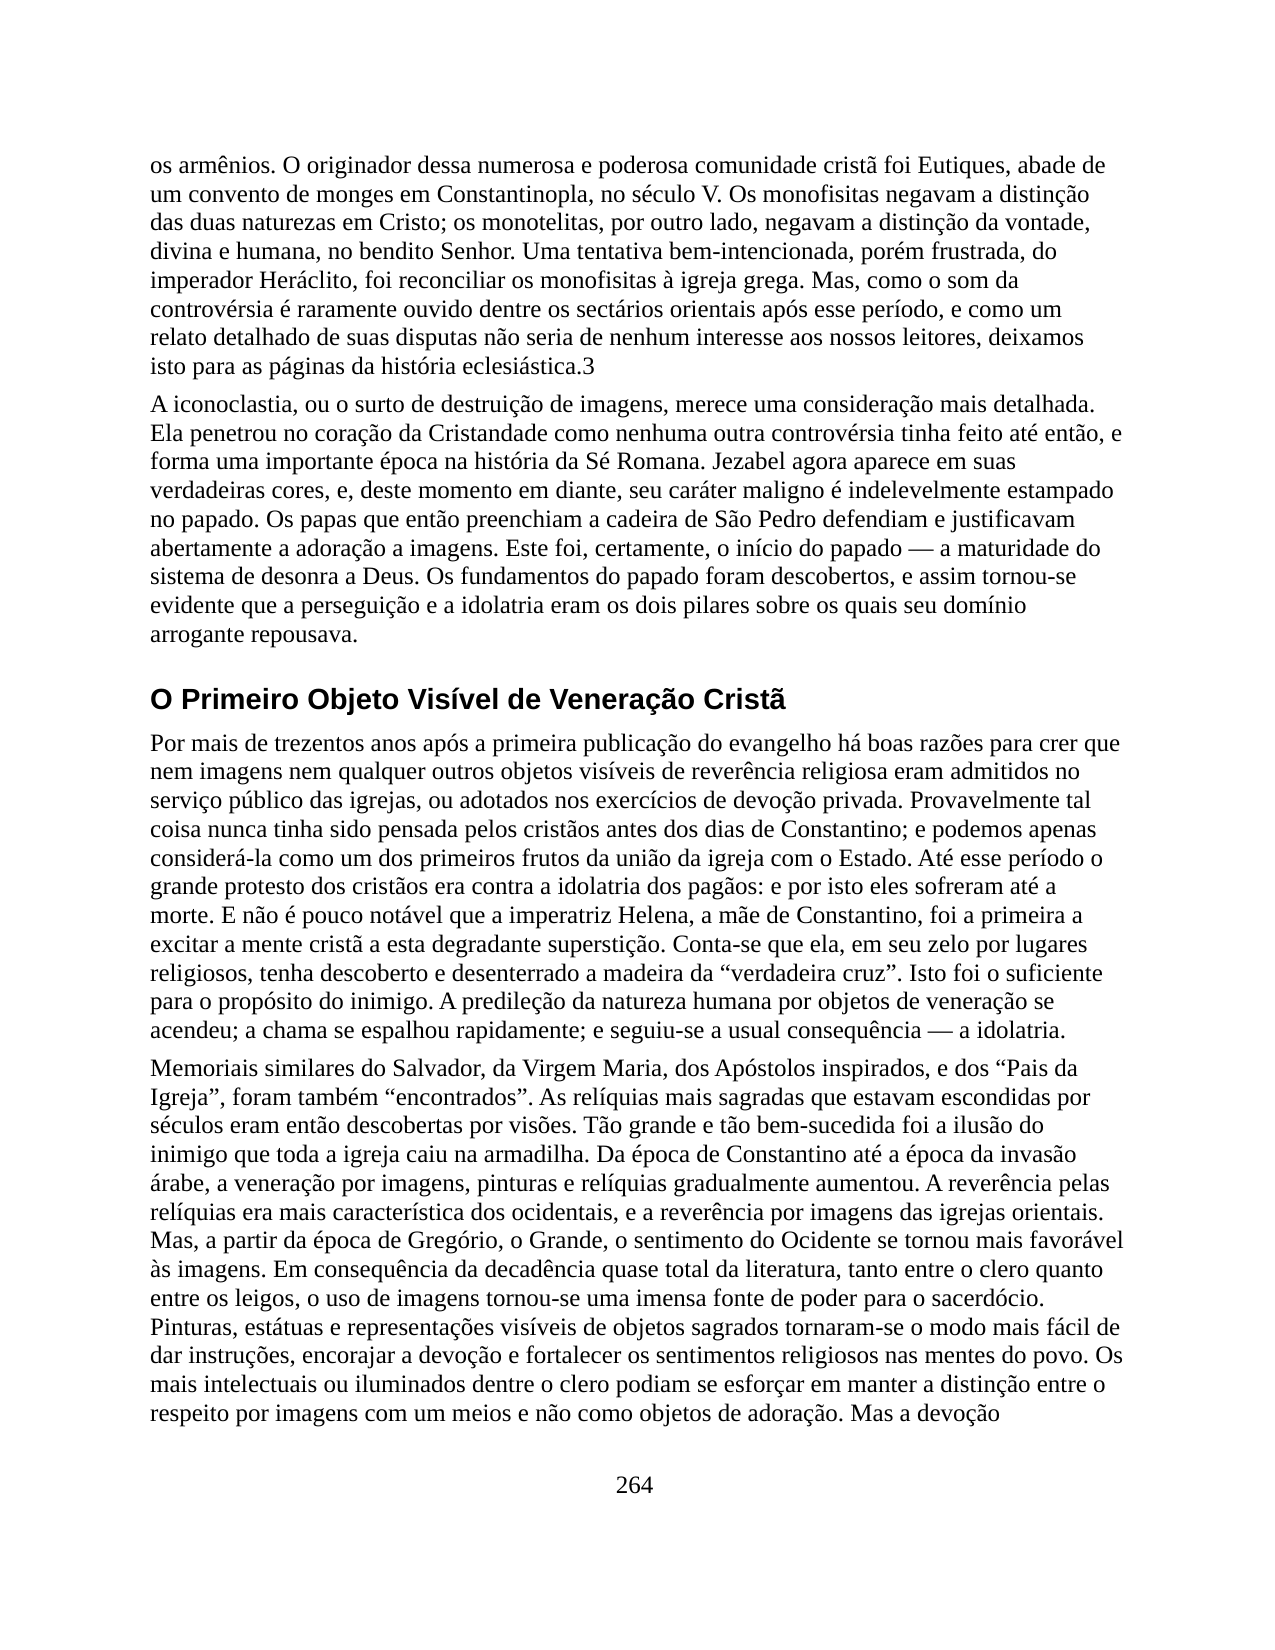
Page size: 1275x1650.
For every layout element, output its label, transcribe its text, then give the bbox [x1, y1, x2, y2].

text A iconoclastia, ou o surto de destruição de imagens, merece uma consideração mais detalhada. Ela penetrou no coração da Cristandade como nenhuma outra controvérsia tinha feito até então, e forma uma importante época na história da Sé Romana. Jezabel agora aparece em suas verdadeiras cores, e, deste momento em diante, seu caráter maligno é indelevelmente estampado no papado. Os papas que então preenchiam a cadeira de São Pedro defendiam e justificavam abertamente a adoração a imagens. Este foi, certamente, o início do papado — a maturidade do sistema de desonra a Deus. Os fundamentos do papado foram descobertos, e assim tornou-se evidente que a perseguição e a idolatria eram os dois pilares sobre os quais seu domínio arrogante repousava. [150, 389, 1125, 648]
text Memoriais similares do Salvador, da Virgem Maria, dos Apóstolos inspirados, e dos “Pais da Igreja”, foram também “encontrados”. As relíquias mais sagradas que estavam escondidas por séculos eram então descobertas por visões. Tão grande e tão bem-sucedida foi a ilusão do inimigo que toda a igreja caiu na armadilha. Da época de Constantino até a época da invasão árabe, a veneração por imagens, pinturas e relíquias gradualmente aumentou. A reverência pelas relíquias era mais característica dos ocidentais, e a reverência por imagens das igrejas orientais. Mas, a partir da época de Gregório, o Grande, o sentimento do Ocidente se tornou mais favorável às imagens. Em consequência da decadência quase total da literatura, tanto entre o clero quanto entre os leigos, o uso de imagens tornou-se uma imensa fonte de poder para o sacerdócio. Pinturas, estátuas e representações visíveis de objetos sagrados tornaram-se o modo mais fácil de dar instruções, encorajar a devoção e fortalecer os sentimentos religiosos nas mentes do povo. Os mais intelectuais ou iluminados dentre o clero podiam se esforçar em manter a distinção entre o respeito por imagens com um meios e não como objetos de adoração. Mas a devoção [150, 1053, 1125, 1427]
text Por mais de trezentos anos após a primeira publicação do evangelho há boas razões para crer que nem imagens nem qualquer outros objetos visíveis de reverência religiosa eram admitidos no serviço público das igrejas, ou adotados nos exercícios de devoção privada. Provavelmente tal coisa nunca tinha sido pensada pelos cristãos antes dos dias de Constantino; e podemos apenas considerá-la como um dos primeiros frutos da união da igreja com o Estado. Até esse período o grande protesto dos cristãos era contra a idolatria dos pagãos: e por isto eles sofreram até a morte. E não é pouco notável que a imperatriz Helena, a mãe de Constantino, foi a primeira a excitar a mente cristã a esta degradante superstição. Conta-se que ela, em seu zelo por lugares religiosos, tenha descoberto e desenterrado a madeira da “verdadeira cruz”. Isto foi o suficiente para o propósito do inimigo. A predileção da natureza humana por objetos de veneração se acendeu; a chama se espalhou rapidamente; e seguiu-se a usual consequência — a idolatria. [150, 728, 1125, 1044]
subtitle O Primeiro Objeto Visível de Veneração Cristã [150, 682, 1125, 715]
text os armênios. O originador dessa numerosa e poderosa comunidade cristã foi Eutiques, abade de um convento de monges em Constantinopla, no século V. Os monofisitas negavam a distinção das duas naturezas em Cristo; os monotelitas, por outro lado, negavam a distinção da vontade, divina e humana, no bendito Senhor. Uma tentativa bem-intencionada, porém frustrada, do imperador Heráclito, foi reconciliar os monofisitas à igreja grega. Mas, como o som da controvérsia é raramente ouvido dentre os sectários orientais após esse período, e como um relato detalhado de suas disputas não seria de nenhum interesse aos nossos leitores, deixamos isto para as páginas da história eclesiástica.3 [150, 150, 1125, 380]
